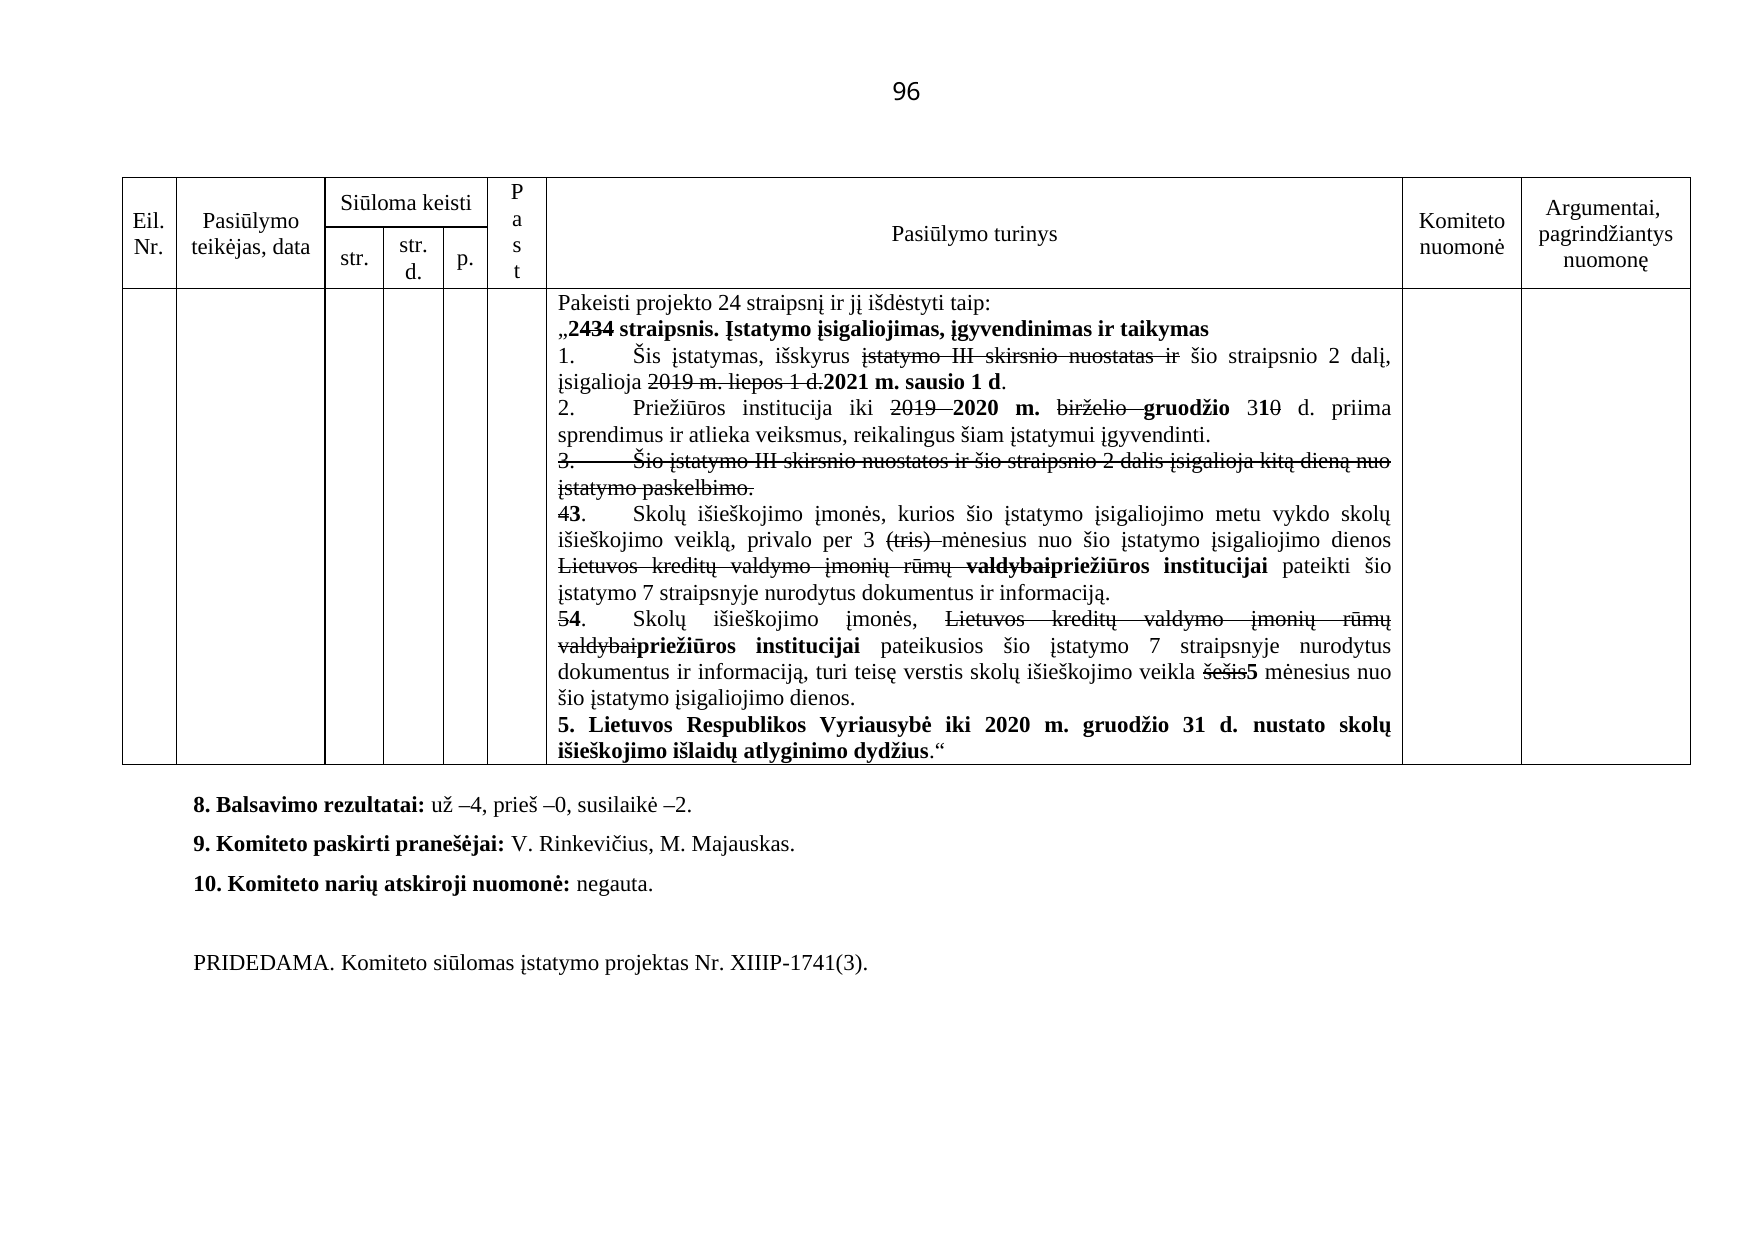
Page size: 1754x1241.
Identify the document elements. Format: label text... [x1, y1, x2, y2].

table_header Pasiūlymo turinys [547, 178, 1402, 288]
table_cell [326, 289, 383, 763]
table_cell [488, 289, 546, 763]
table_header Siūloma keisti [326, 178, 487, 226]
table_header Pastabos [488, 178, 546, 288]
table_cell [384, 289, 443, 763]
table_cell [177, 289, 324, 763]
table_cell [1403, 289, 1521, 763]
table_header Komiteto nuomonė [1403, 178, 1521, 288]
text 8. Balsavimo rezultatai: už –4, prieš –0, susilaikė –2. [118, 791, 1695, 817]
table_cell p. [444, 228, 487, 288]
table_header Argumentai, pagrindžiantys nuomonę [1522, 178, 1690, 288]
text 10. Komiteto narių atskiroji nuomonė: negauta. [118, 870, 1695, 896]
table_cell str. d. [384, 228, 443, 288]
table_cell [1522, 289, 1690, 763]
text PRIDEDAMA. Komiteto siūlomas įstatymo projektas Nr. XIIIP-1741(3). [118, 949, 1695, 975]
table_cell str. [326, 228, 383, 288]
text 9. Komiteto paskirti pranešėjai: V. Rinkevičius, M. Majauskas. [118, 830, 1695, 857]
table_cell [123, 289, 176, 763]
table_cell Pakeisti projekto 24 straipsnį ir jį išdėstyti taip: „2434 straipsnis. Įstatymo įsigaliojimas, įgyvendinimas ir taikymas 1. Šis įstatymas, išskyrus įstatymo III skirsnio nuostatas ir šio straipsnio 2 dalį, įsigalioja 2019 m. liepos 1 d.2021 m. sausio 1 d. 2. Priežiūros institucija iki 2019 2020 m. birželio gruodžio 310 d. priima sprendimus ir atlieka veiksmus, reikalingus šiam įstatymui įgyvendinti. 3. Šio įstatymo III skirsnio nuostatos ir šio straipsnio 2 dalis įsigalioja kitą dieną nuo įstatymo paskelbimo. 43. Skolų išieškojimo įmonės, kurios šio įstatymo įsigaliojimo metu vykdo skolų išieškojimo veiklą, privalo per 3 (tris) mėnesius nuo šio įstatymo įsigaliojimo dienos Lietuvos kreditų valdymo įmonių rūmų valdybaipriežiūros institucijai pateikti šio įstatymo 7 straipsnyje nurodytus dokumentus ir informaciją. 54. Skolų išieškojimo įmonės, Lietuvos kreditų valdymo įmonių rūmų valdybaipriežiūros institucijai pateikusios šio įstatymo 7 straipsnyje nurodytus dokumentus ir informaciją, turi teisę verstis skolų išieškojimo veikla šešis5 mėnesius nuo šio įstatymo įsigaliojimo dienos. 5. Lietuvos Respublikos Vyriausybė iki 2020 m. gruodžio 31 d. nustato skolų išieškojimo išlaidų atlyginimo dydžius.“ [547, 289, 1402, 763]
table_cell [444, 289, 487, 763]
table_header Eil. Nr. [123, 178, 176, 288]
table_header Pasiūlymo teikėjas, data [177, 178, 324, 288]
